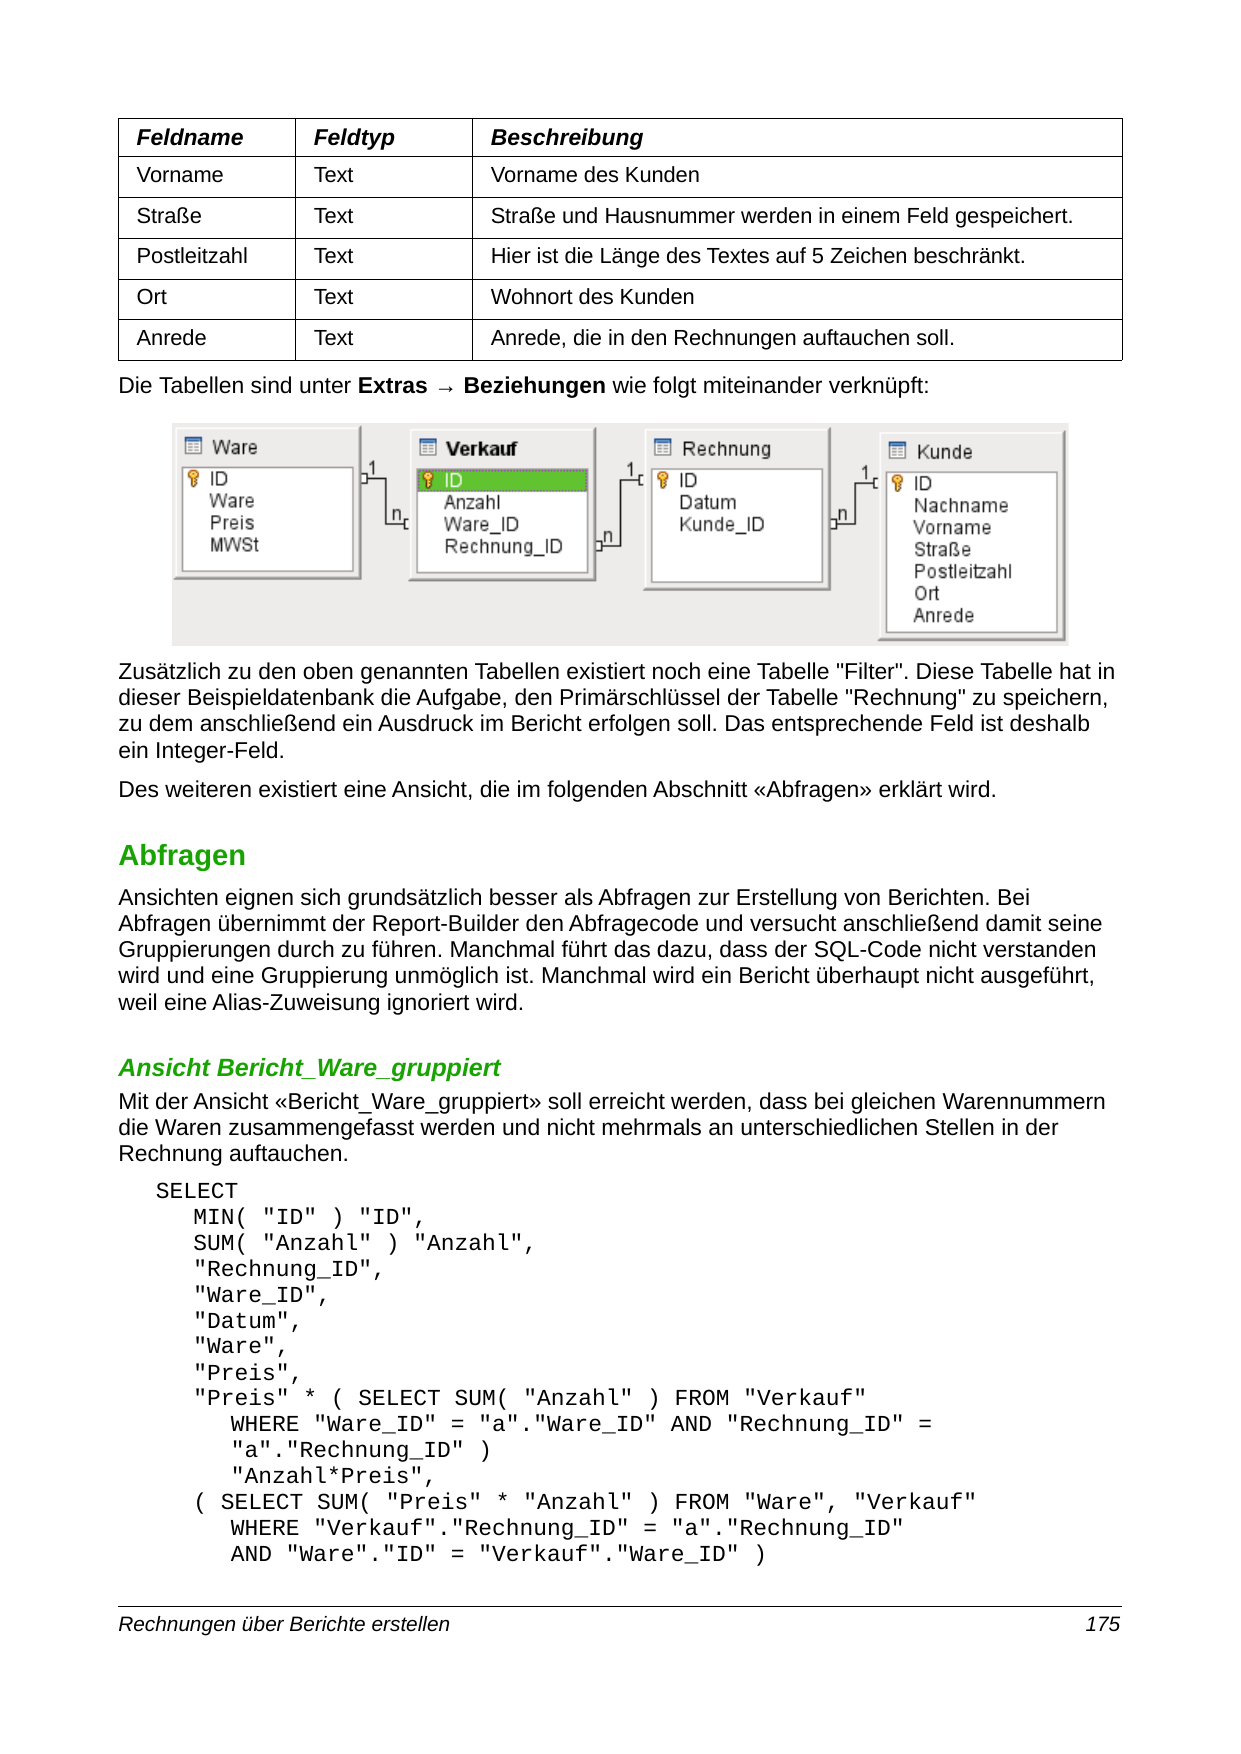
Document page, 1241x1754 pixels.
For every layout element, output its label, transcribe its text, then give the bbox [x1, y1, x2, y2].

table_cell Straße und Hausnummer werden in einem Feld gespeichert. [473, 198, 1122, 238]
table_cell Text [296, 239, 472, 278]
text "Datum", [156, 1309, 1122, 1335]
text Des weiteren existiert eine Ansicht, die im folgenden Abschnitt «Abfragen» erklärt wird. [118, 776, 1122, 802]
picture [171, 423, 1069, 646]
text Mit der Ansicht «Bericht_Ware_gruppiert» soll erreicht werden, dass bei gleichen Warennummern die Waren zusammengefasst werden und nicht mehrmals an unterschiedlichen Stellen in der Rechnung auftauchen. [118, 1088, 1122, 1167]
table_cell Anrede, die in den Rechnungen auftauchen soll. [473, 320, 1122, 360]
text "Rechnung_ID", [156, 1257, 1122, 1283]
text "Ware", [156, 1335, 1122, 1361]
text Ansichten eignen sich grundsätzlich besser als Abfragen zur Erstellung von Berichten. Bei Abfragen übernimmt der Report-Builder den Abfragecode und versucht anschließend damit seine Gruppierungen durch zu führen. Manchmal führt das dazu, dass der SQL-Code nicht verstanden wird und eine Gruppierung unmöglich ist. Manchmal wird ein Bericht überhaupt nicht ausgeführt, weil eine Alias-Zuweisung ignoriert wird. [118, 883, 1122, 1015]
table_cell Postleitzahl [119, 239, 295, 278]
text "Preis", [156, 1361, 1122, 1387]
text SELECT [156, 1179, 1122, 1205]
text ( SELECT SUM( "Preis" * "Anzahl" ) FROM "Ware", "Verkauf" [156, 1491, 1122, 1516]
text AND "Ware"."ID" = "Verkauf"."Ware_ID" ) [156, 1542, 1122, 1568]
table_cell Anrede [119, 320, 295, 360]
subtitle Abfragen [118, 837, 1122, 871]
table_cell Vorname des Kunden [473, 157, 1122, 197]
table_cell Ort [119, 280, 295, 319]
text SUM( "Anzahl" ) "Anzahl", [156, 1231, 1122, 1257]
text Zusätzlich zu den oben genannten Tabellen existiert noch eine Tabelle "Filter". Diese Tabelle hat in dieser Beispieldatenbank die Aufgabe, den Primärschlüssel der Tabelle "Rechnung" zu speichern, zu dem anschließend ein Ausdruck im Bericht erfolgen soll. Das entsprechende Feld ist deshalb ein Integer-Feld. [118, 658, 1122, 763]
table_cell Text [296, 320, 472, 360]
text Die Tabellen sind unter Extras → Beziehungen wie folgt miteinander verknüpft: [118, 372, 1122, 398]
table_cell Text [296, 280, 472, 319]
table_cell Vorname [119, 157, 295, 197]
subtitle Ansicht Bericht_Ware_gruppiert [118, 1053, 1122, 1081]
table_cell Text [296, 198, 472, 238]
table_cell Wohnort des Kunden [473, 280, 1122, 319]
text "Ware_ID", [156, 1283, 1122, 1309]
text "Anzahl*Preis", [156, 1464, 1122, 1491]
table_cell Hier ist die Länge des Textes auf 5 Zeichen beschränkt. [473, 239, 1122, 278]
text WHERE "Ware_ID" = "a"."Ware_ID" AND "Rechnung_ID" = [156, 1413, 1122, 1439]
text "Preis" * ( SELECT SUM( "Anzahl" ) FROM "Verkauf" [156, 1387, 1122, 1413]
text "a"."Rechnung_ID" ) [156, 1439, 1122, 1464]
table_header Feldname [119, 119, 295, 156]
table_header Feldtyp [296, 119, 472, 156]
text MIN( "ID" ) "ID", [156, 1205, 1122, 1231]
table_cell Straße [119, 198, 295, 238]
text WHERE "Verkauf"."Rechnung_ID" = "a"."Rechnung_ID" [156, 1516, 1122, 1542]
table_cell Text [296, 157, 472, 197]
table_header Beschreibung [473, 119, 1122, 156]
